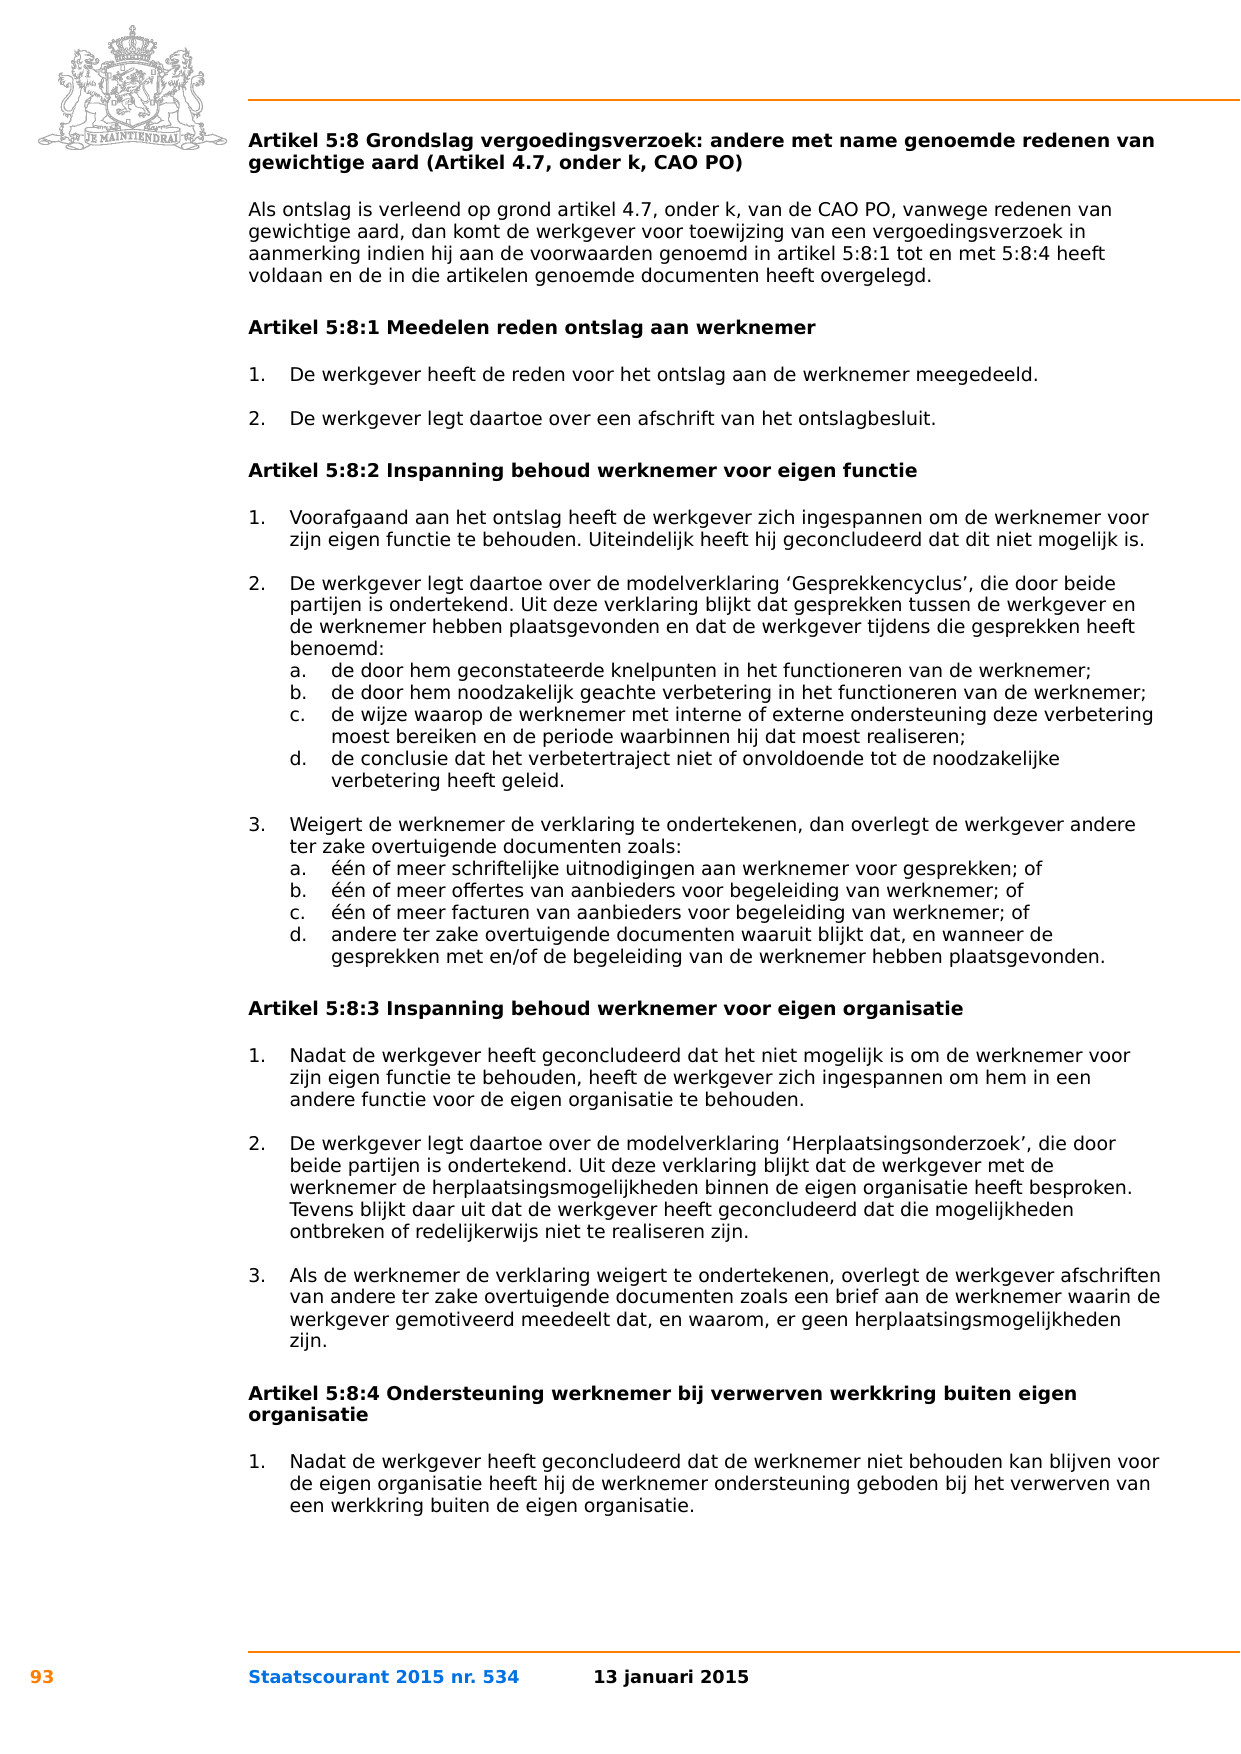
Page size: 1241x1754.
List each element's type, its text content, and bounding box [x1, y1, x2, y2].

subtitle Artikel 5:8:3 Inspanning behoud werknemer voor eigen organisatie [248, 998, 1163, 1020]
text 3. Als de werknemer de verklaring weigert te ondertekenen, overlegt de werkgever afschriften van andere ter zake overtuigende documenten zoals een brief aan de werknemer waarin de werkgever gemotiveerd meedeelt dat, en waarom, er geen herplaatsingsmogelijkheden zijn. [248, 1264, 1163, 1352]
subtitle Artikel 5:8 Grondslag vergoedingsverzoek: andere met name genoemde redenen van gewichtige aard (Artikel 4.7, onder k, CAO PO) [248, 130, 1163, 174]
text a. de door hem geconstateerde knelpunten in het functioneren van de werknemer; [289, 660, 1163, 682]
text a. één of meer schriftelijke uitnodigingen aan werknemer voor gesprekken; of [289, 858, 1163, 880]
text 3. Weigert de werknemer de verklaring te ondertekenen, dan overlegt de werkgever andere ter zake overtuigende documenten zoals: [248, 814, 1163, 858]
text b. de door hem noodzakelijk geachte verbetering in het functioneren van de werknemer; [289, 682, 1163, 704]
text c. één of meer facturen van aanbieders voor begeleiding van werknemer; of [289, 902, 1163, 924]
text 2. De werkgever legt daartoe over de modelverklaring ‘Gesprekkencyclus’, die door beide partijen is ondertekend. Uit deze verklaring blijkt dat gesprekken tussen de werkgever en de werknemer hebben plaatsgevonden en dat de werkgever tijdens die gesprekken heeft benoemd: [248, 572, 1163, 660]
text c. de wijze waarop de werknemer met interne of externe ondersteuning deze verbetering moest bereiken en de periode waarbinnen hij dat moest realiseren; [289, 704, 1163, 748]
text 1. Voorafgaand aan het ontslag heeft de werkgever zich ingespannen om de werknemer voor zijn eigen functie te behouden. Uiteindelijk heeft hij geconcludeerd dat dit niet mogelijk is. [248, 507, 1163, 551]
text Als ontslag is verleend op grond artikel 4.7, onder k, van de CAO PO, vanwege redenen van gewichtige aard, dan komt de werkgever voor toewijzing van een vergoedingsverzoek in aanmerking indien hij aan de voorwaarden genoemd in artikel 5:8:1 tot en met 5:8:4 heeft voldaan en de in die artikelen genoemde documenten heeft overgelegd. [248, 199, 1163, 287]
text 2. De werkgever legt daartoe over de modelverklaring ‘Herplaatsingsonderzoek’, die door beide partijen is ondertekend. Uit deze verklaring blijkt dat de werkgever met de werknemer de herplaatsingsmogelijkheden binnen de eigen organisatie heeft besproken. Tevens blijkt daar uit dat de werkgever heeft geconcludeerd dat die mogelijkheden ontbreken of redelijkerwijs niet te realiseren zijn. [248, 1133, 1163, 1243]
text 1. Nadat de werkgever heeft geconcludeerd dat het niet mogelijk is om de werknemer voor zijn eigen functie te behouden, heeft de werkgever zich ingespannen om hem in een andere functie voor de eigen organisatie te behouden. [248, 1045, 1163, 1111]
text d. de conclusie dat het verbetertraject niet of onvoldoende tot de noodzakelijke verbetering heeft geleid. [289, 748, 1163, 792]
subtitle Artikel 5:8:2 Inspanning behoud werknemer voor eigen functie [248, 459, 1163, 482]
picture [38, 25, 227, 150]
text b. één of meer offertes van aanbieders voor begeleiding van werknemer; of [289, 880, 1163, 902]
text d. andere ter zake overtuigende documenten waaruit blijkt dat, en wanneer de gesprekken met en/of de begeleiding van de werknemer hebben plaatsgevonden. [289, 924, 1163, 968]
text 2. De werkgever legt daartoe over een afschrift van het ontslagbesluit. [248, 408, 1163, 429]
text 1. De werkgever heeft de reden voor het ontslag aan de werknemer meegedeeld. [248, 364, 1163, 386]
subtitle Artikel 5:8:1 Meedelen reden ontslag aan werknemer [248, 317, 1163, 339]
subtitle Artikel 5:8:4 Ondersteuning werknemer bij verwerven werkkring buiten eigen organisatie [248, 1382, 1163, 1426]
text 1. Nadat de werkgever heeft geconcludeerd dat de werknemer niet behouden kan blijven voor de eigen organisatie heeft hij de werknemer ondersteuning geboden bij het verwerven van een werkkring buiten de eigen organisatie. [248, 1451, 1163, 1517]
